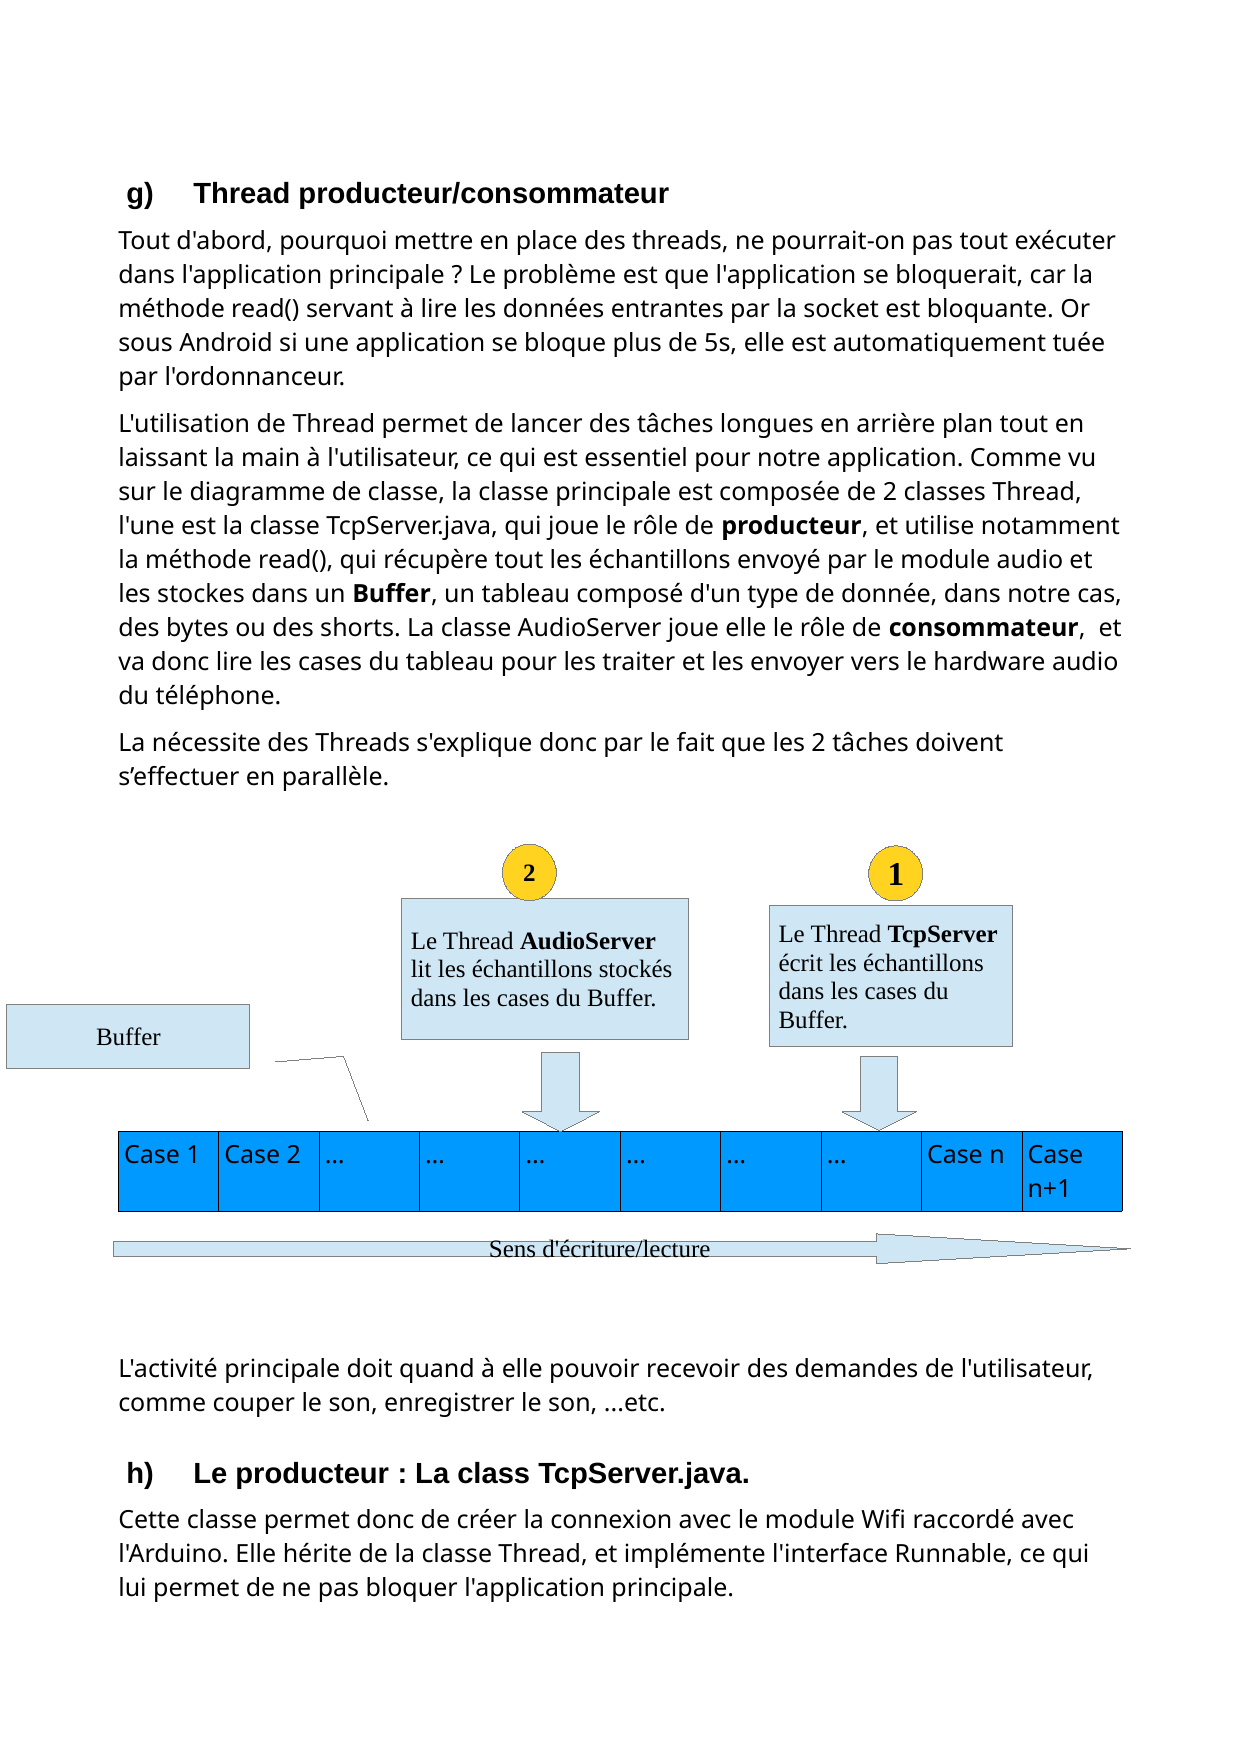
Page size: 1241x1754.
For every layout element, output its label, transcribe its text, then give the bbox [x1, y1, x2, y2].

subtitle Le producteur : La class TcpServer.java. [118, 1456, 1122, 1489]
table_header Case n+1 [1023, 1132, 1122, 1211]
table_header … [420, 1132, 519, 1211]
text L'activité principale doit quand à elle pouvoir recevoir des demandes de l'utilisateur, comme couper le son, enregistrer le son, ...etc. [118, 1350, 1122, 1418]
subtitle Thread producteur/consommateur [118, 176, 1122, 210]
table_header Case 1 [119, 1132, 218, 1211]
table_header Case 2 [219, 1132, 319, 1211]
table_header … [822, 1132, 921, 1211]
table_header … [721, 1132, 821, 1211]
table_header Case n [922, 1132, 1022, 1211]
text L'utilisation de Thread permet de lancer des tâches longues en arrière plan tout en laissant la main à l'utilisateur, ce qui est essentiel pour notre application. Comme vu sur le diagramme de classe, la classe principale est composée de 2 classes Thread, l'une est la classe TcpServer.java, qui joue le rôle de producteur, et utilise notamment la méthode read(), qui récupère tout les échantillons envoyé par le module audio et les stockes dans un Buffer, un tableau composé d'un type de donnée, dans notre cas, des bytes ou des shorts. La classe AudioServer joue elle le rôle de consommateur, et va donc lire les cases du tableau pour les traiter et les envoyer vers le hardware audio du téléphone. [118, 405, 1122, 712]
table_header … [520, 1132, 620, 1211]
text Tout d'abord, pourquoi mettre en place des threads, ne pourrait-on pas tout exécuter dans l'application principale ? Le problème est que l'application se bloquerait, car la méthode read() servant à lire les données entrantes par la socket est bloquante. Or sous Android si une application se bloque plus de 5s, elle est automatiquement tuée par l'ordonnanceur. [118, 222, 1122, 393]
text Cette classe permet donc de créer la connexion avec le module Wifi raccordé avec l'Arduino. Elle hérite de la classe Thread, et implémente l'interface Runnable, ce qui lui permet de ne pas bloquer l'application principale. [118, 1502, 1122, 1604]
text La nécessite des Threads s'explique donc par le fait que les 2 tâches doivent s’effectuer en parallèle. [118, 724, 1122, 792]
table_header … [320, 1132, 419, 1211]
table_header … [621, 1132, 720, 1211]
